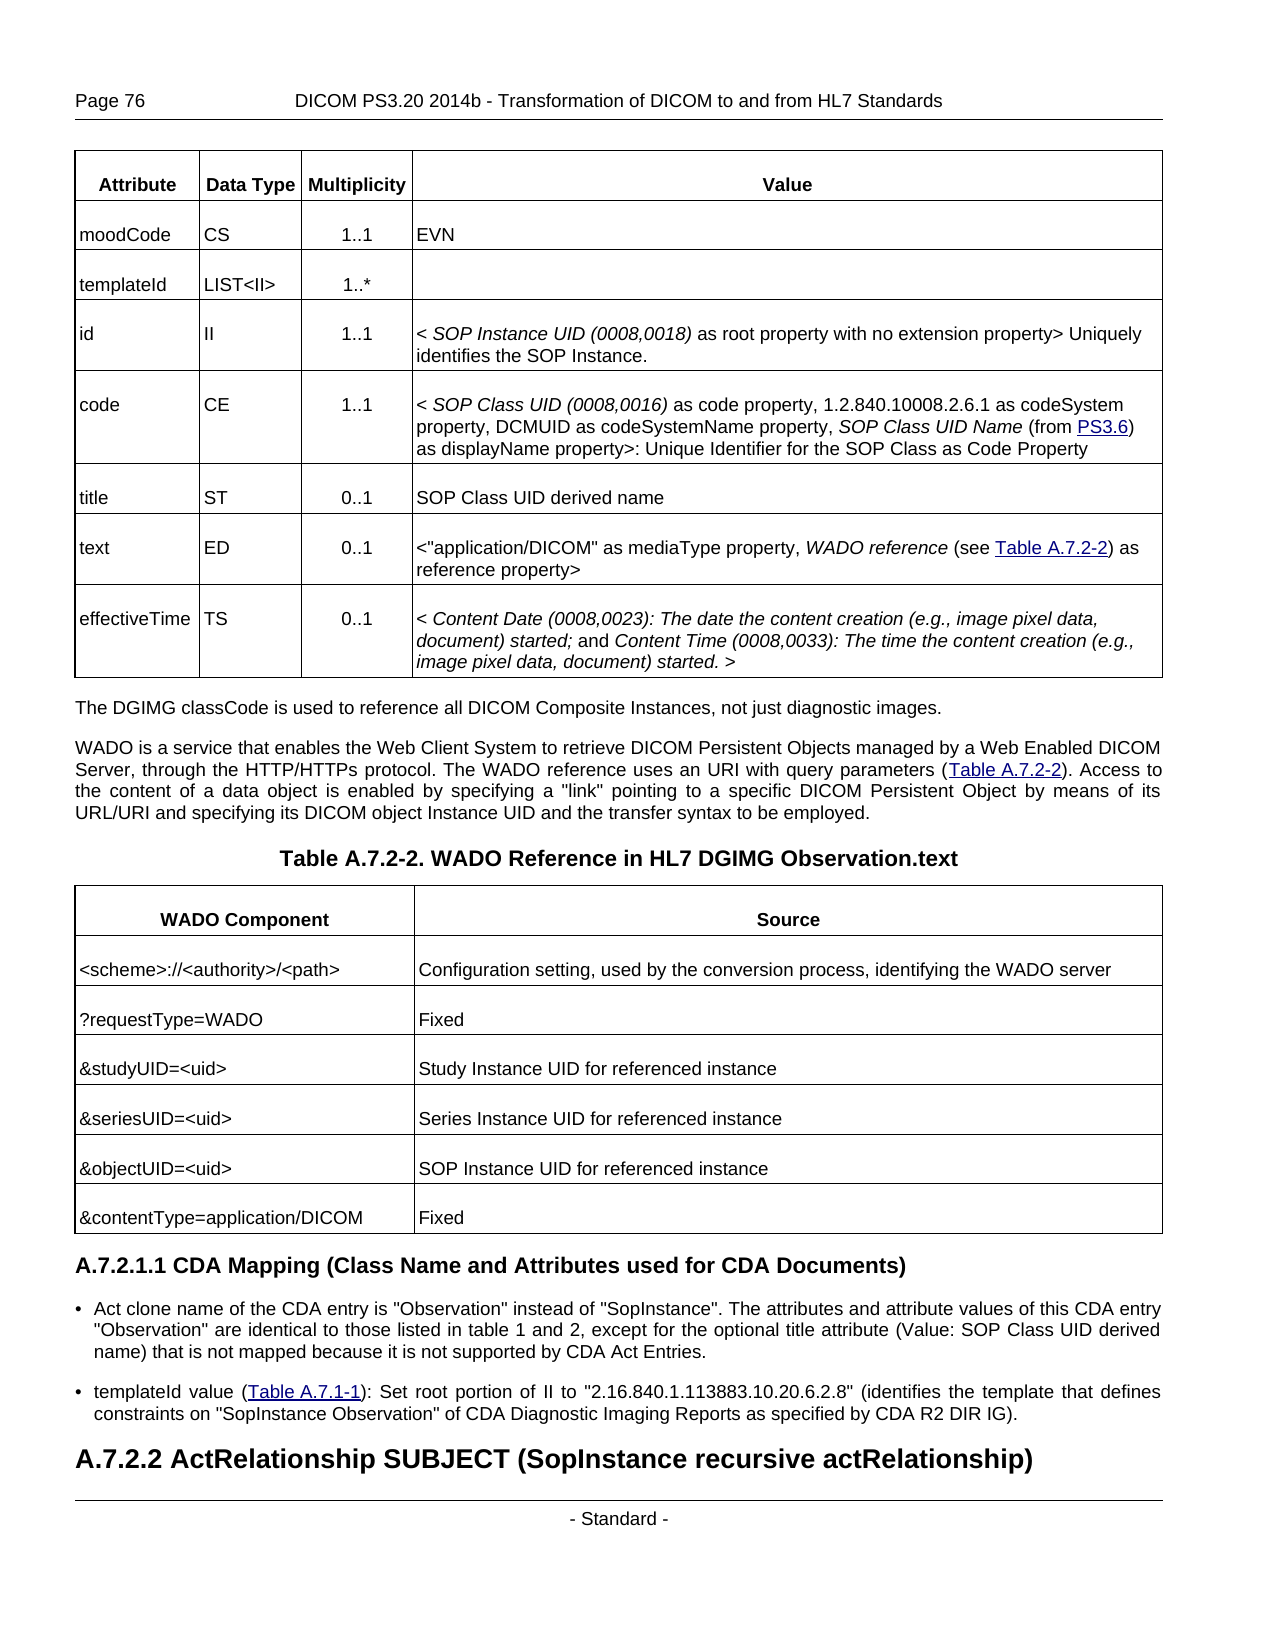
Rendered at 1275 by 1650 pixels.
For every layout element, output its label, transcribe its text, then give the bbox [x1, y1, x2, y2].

table_cell 0..1 [302, 514, 412, 584]
table_cell Fixed [415, 986, 1162, 1034]
table_cell 0..1 [302, 464, 412, 513]
table_cell <"application/DICOM" as mediaType property, WADO reference (see Table A.7.2-2) as reference property> [413, 514, 1162, 584]
table_cell ?requestType=WADO [76, 986, 414, 1034]
table_cell TS [200, 585, 301, 677]
table_cell <scheme>://<authority>/<path> [76, 936, 414, 984]
table_cell 1..1 [302, 201, 412, 249]
list templateId value (Table A.7.1-1): Set root portion of II to "2.16.840.1.113883.10.20.6.2.8" (identifies the template that defines constraints on "SopInstance Observation" of CDA Diagnostic Imaging Reports as specified by CDA R2 DIR IG). [75, 1381, 1162, 1424]
table_cell LIST<II> [200, 250, 301, 299]
table_cell moodCode [76, 201, 199, 249]
table_cell 1..1 [302, 371, 412, 463]
table_cell Configuration setting, used by the conversion process, identifying the WADO server [415, 936, 1162, 984]
table_header Value [413, 151, 1162, 200]
table_cell Study Instance UID for referenced instance [415, 1035, 1162, 1084]
table_cell < SOP Class UID (0008,0016) as code property, 1.2.840.10008.2.6.1 as codeSystem property, DCMUID as codeSystemName property, SOP Class UID Name (from PS3.6) as displayName property>: Unique Identifier for the SOP Class as Code Property [413, 371, 1162, 463]
table_cell title [76, 464, 199, 513]
text A.7.2.2 ActRelationship SUBJECT (SopInstance recursive actRelationship) [75, 1443, 1162, 1474]
table_cell text [76, 514, 199, 584]
table_cell templateId [76, 250, 199, 299]
table_header Source [415, 886, 1162, 935]
text The DGIMG classCode is used to reference all DICOM Composite Instances, not just diagnostic images. [75, 697, 1162, 718]
table_cell [413, 250, 1162, 299]
table_cell &seriesUID=<uid> [76, 1085, 414, 1133]
text WADO is a service that enables the Web Client System to retrieve DICOM Persistent Objects managed by a Web Enabled DICOM Server, through the HTTP/HTTPs protocol. The WADO reference uses an URI with query parameters (Table A.7.2-2). Access to the content of a data object is enabled by specifying a "link" pointing to a specific DICOM Persistent Object by means of its URL/URI and specifying its DICOM object Instance UID and the transfer syntax to be employed. [75, 737, 1162, 823]
table_cell &studyUID=<uid> [76, 1035, 414, 1084]
list Act clone name of the CDA entry is "Observation" instead of "SopInstance". The attributes and attribute values of this CDA entry "Observation" are identical to those listed in table 1 and 2, except for the optional title attribute (Value: SOP Class UID derived name) that is not mapped because it is not supported by CDA Act Entries. [75, 1297, 1162, 1362]
table_header WADO Component [76, 886, 414, 935]
table_cell effectiveTime [76, 585, 199, 677]
table_cell EVN [413, 201, 1162, 249]
table_cell II [200, 300, 301, 370]
table_cell 1..1 [302, 300, 412, 370]
table_header Data Type [200, 151, 301, 200]
text Table A.7.2-2. WADO Reference in HL7 DGIMG Observation.text [75, 846, 1162, 872]
table_cell ST [200, 464, 301, 513]
table_cell &objectUID=<uid> [76, 1135, 414, 1183]
table_header Attribute [76, 151, 199, 200]
text A.7.2.1.1 CDA Mapping (Class Name and Attributes used for CDA Documents) [75, 1253, 1162, 1278]
table_cell code [76, 371, 199, 463]
table_cell &contentType=application/DICOM [76, 1184, 414, 1233]
table_cell 1..* [302, 250, 412, 299]
table_cell < SOP Instance UID (0008,0018) as root property with no extension property> Uniquely identifies the SOP Instance. [413, 300, 1162, 370]
table_cell Fixed [415, 1184, 1162, 1233]
table_cell id [76, 300, 199, 370]
table_cell < Content Date (0008,0023): The date the content creation (e.g., image pixel data, document) started; and Content Time (0008,0033): The time the content creation (e.g., image pixel data, document) started. > [413, 585, 1162, 677]
table_header Multiplicity [302, 151, 412, 200]
table_cell CS [200, 201, 301, 249]
table_cell SOP Instance UID for referenced instance [415, 1135, 1162, 1183]
table_cell CE [200, 371, 301, 463]
table_cell 0..1 [302, 585, 412, 677]
table_cell ED [200, 514, 301, 584]
table_cell Series Instance UID for referenced instance [415, 1085, 1162, 1133]
table_cell SOP Class UID derived name [413, 464, 1162, 513]
